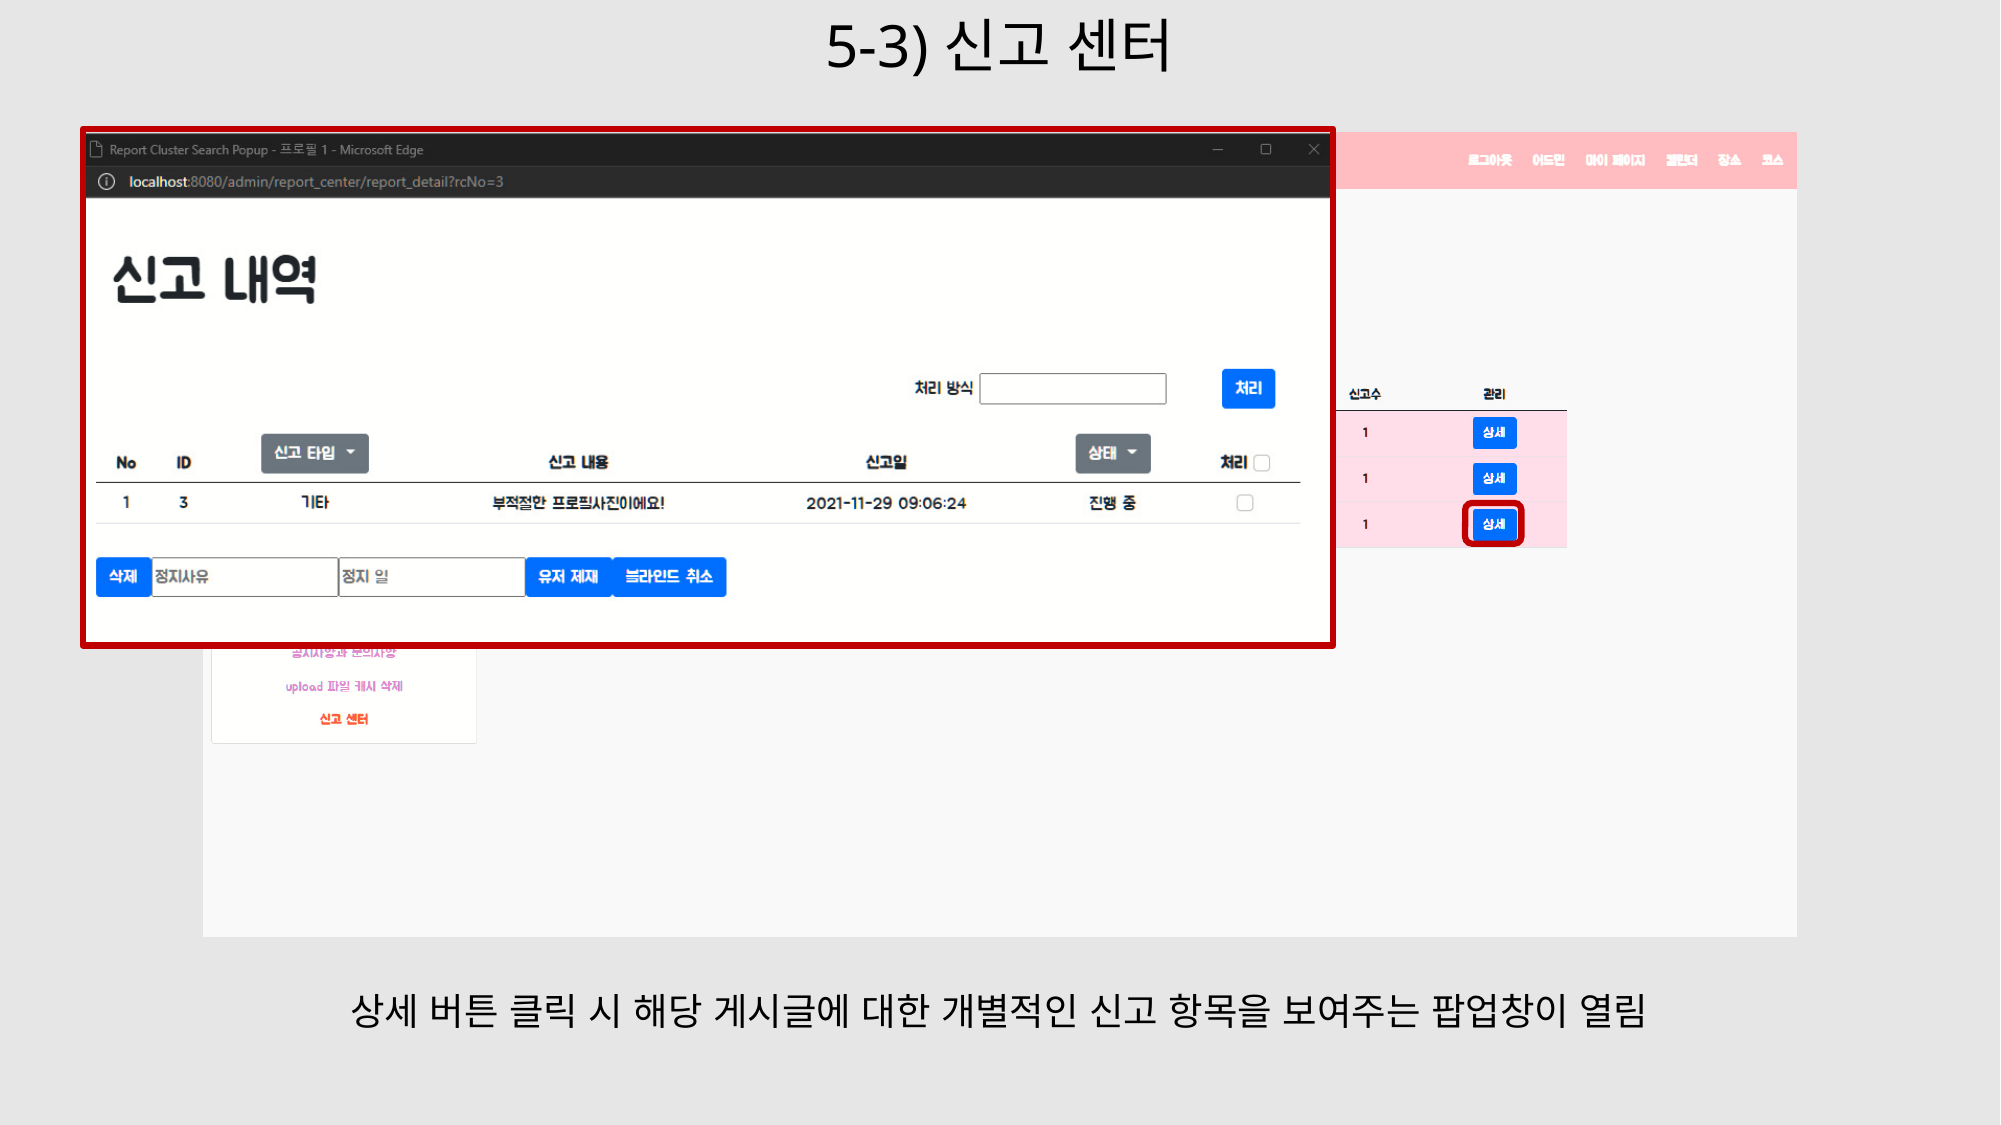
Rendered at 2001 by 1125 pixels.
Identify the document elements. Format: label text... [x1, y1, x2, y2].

text_box 상세 버튼 클릭 시 해당 게시글에 대한 개별적인 신고 항목을 보여주는 팝업창이 열림 [335, 980, 1665, 1041]
text_box 5-3) 신고 센터 [564, 2, 1436, 87]
picture [203, 132, 1797, 937]
picture [85, 132, 1331, 643]
